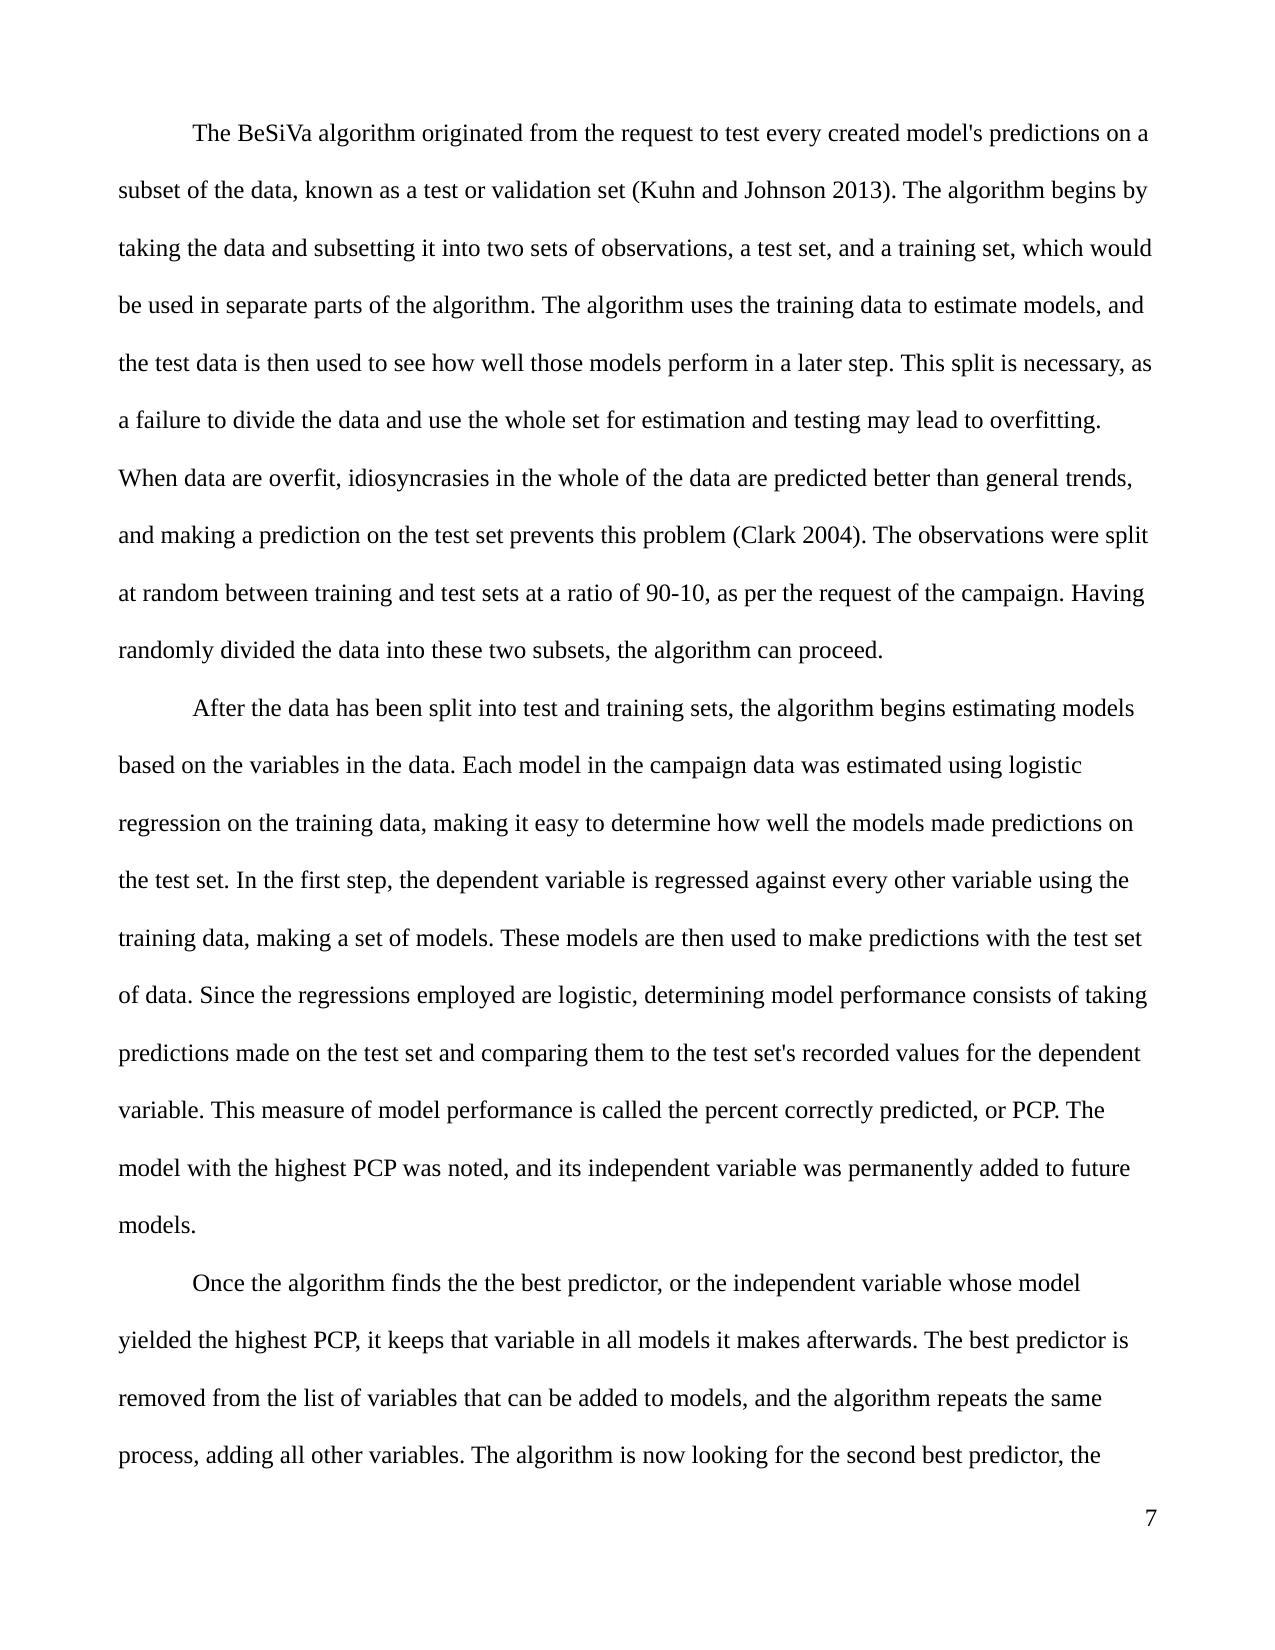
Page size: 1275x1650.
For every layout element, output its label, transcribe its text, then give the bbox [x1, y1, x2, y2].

text Once the algorithm finds the the best predictor, or the independent variable whose model yielded the highest PCP, it keeps that variable in all models it makes afterwards. The best predictor is removed from the list of variables that can be added to models, and the algorithm repeats the same process, adding all other variables. The algorithm is now looking for the second best predictor, the [118, 1268, 1157, 1469]
text After the data has been split into test and training sets, the algorithm begins estimating models based on the variables in the data. Each model in the campaign data was estimated using logistic regression on the training data, making it easy to determine how well the models made predictions on the test set. In the first step, the dependent variable is regressed against every other variable using the training data, making a set of models. These models are then used to make predictions with the test set of data. Since the regressions employed are logistic, determining model performance consists of taking predictions made on the test set and comparing them to the test set's recorded values for the dependent variable. This measure of model performance is called the percent correctly predicted, or PCP. The model with the highest PCP was noted, and its independent variable was permanently added to future models. [118, 693, 1157, 1239]
text The BeSiVa algorithm originated from the request to test every created model's predictions on a subset of the data, known as a test or validation set (Kuhn and Johnson 2013). The algorithm begins by taking the data and subsetting it into two sets of observations, a test set, and a training set, which would be used in separate parts of the algorithm. The algorithm uses the training data to estimate models, and the test data is then used to see how well those models perform in a later step. This split is necessary, as a failure to divide the data and use the whole set for estimation and testing may lead to overfitting. When data are overfit, idiosyncrasies in the whole of the data are predicted better than general trends, and making a prediction on the test set prevents this problem (Clark 2004). The observations were split at random between training and test sets at a ratio of 90-10, as per the request of the campaign. Having randomly divided the data into these two subsets, the algorithm can proceed. [118, 118, 1157, 664]
